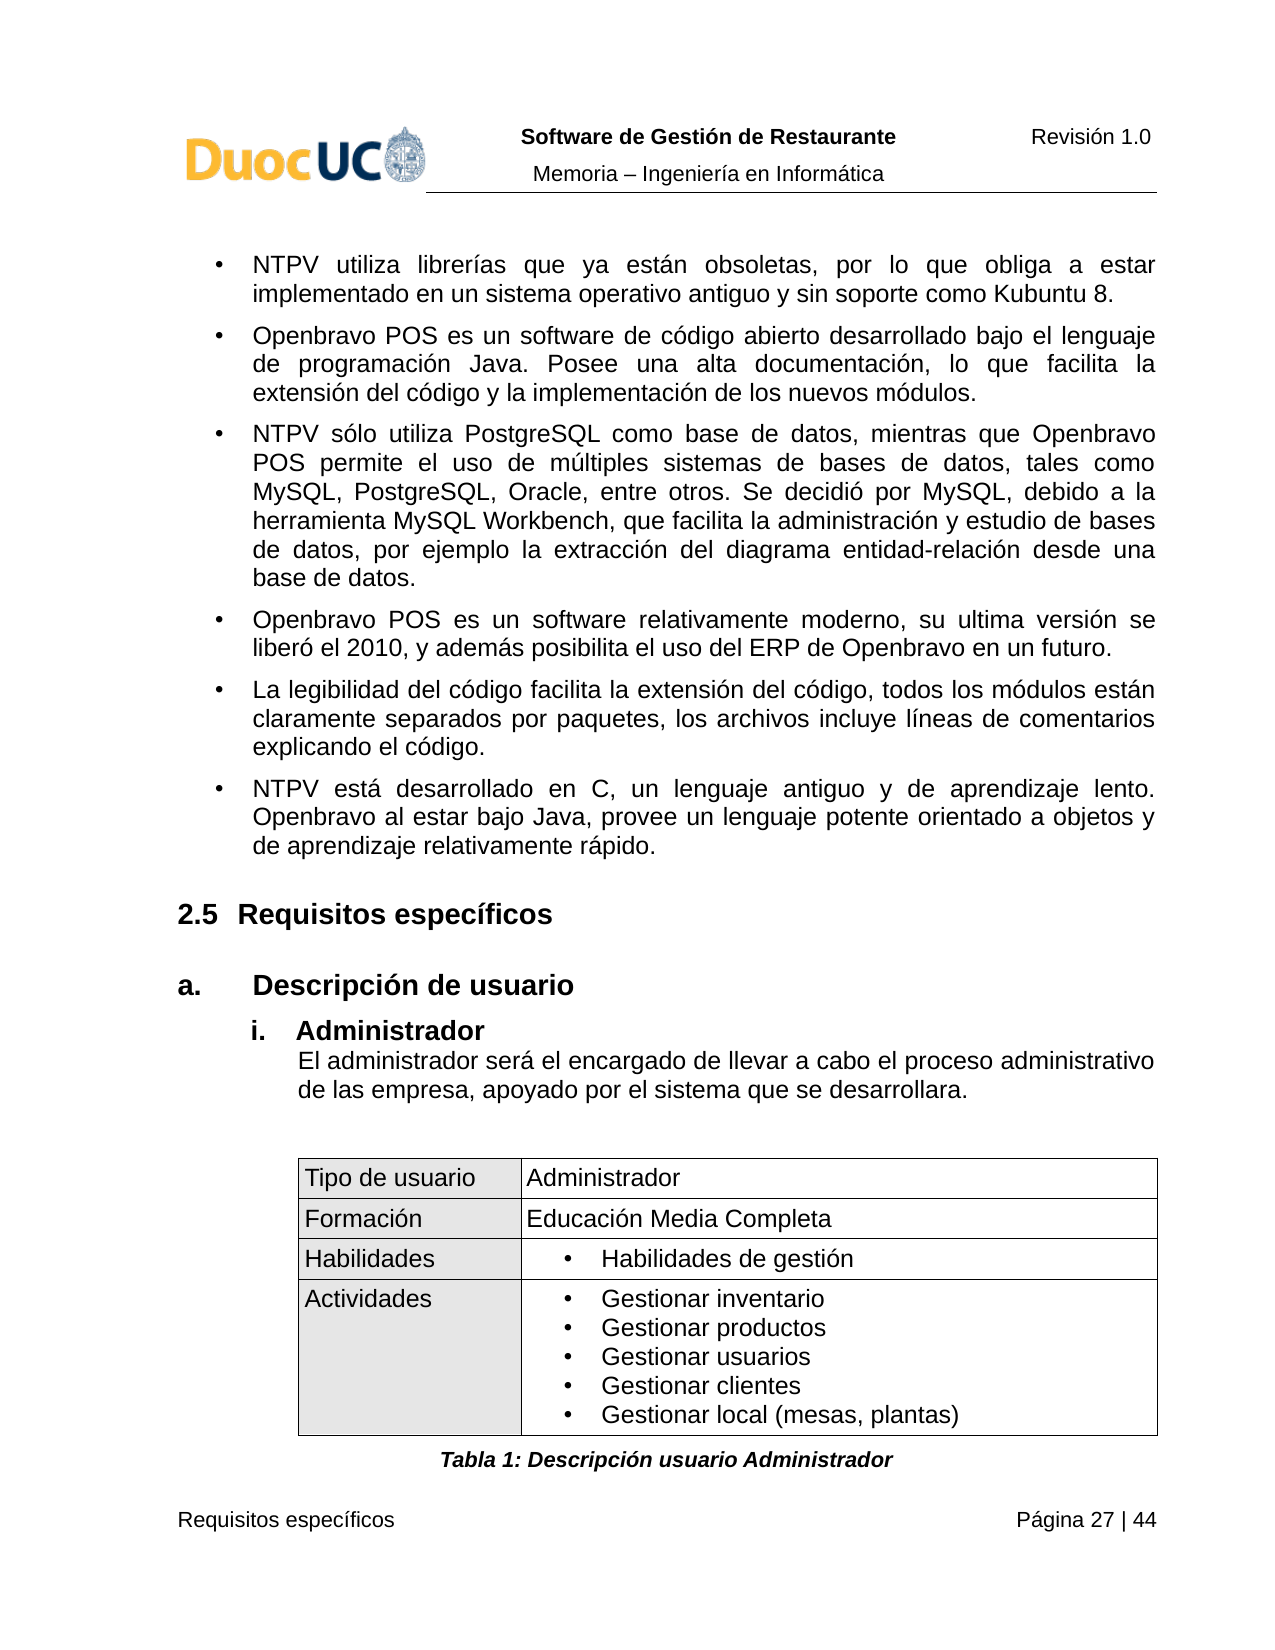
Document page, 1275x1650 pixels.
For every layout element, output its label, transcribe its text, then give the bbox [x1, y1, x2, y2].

list NTPV utiliza librerías que ya están obsoletas, por lo que obliga a estar implementado en un sistema operativo antiguo y sin soporte como Kubuntu 8. [215, 251, 1157, 308]
list NTPV está desarrollado en C, un lenguaje antiguo y de aprendizaje lento. Openbravo al estar bajo Java, provee un lenguaje potente orientado a objetos y de aprendizaje relativamente rápido. [215, 773, 1157, 860]
subtitle Administrador [250, 1014, 1157, 1046]
list NTPV sólo utiliza PostgreSQL como base de datos, mientras que Openbravo POS permite el uso de múltiples sistemas de bases de datos, tales como MySQL, PostgreSQL, Oracle, entre otros. Se decidió por MySQL, debido a la herramienta MySQL Workbench, que facilita la administración y estudio de bases de datos, por ejemplo la extracción del diagrama entidad-relación desde una base de datos. [215, 419, 1157, 592]
text Tabla 1: Descripción usuario Administrador [177, 1447, 1157, 1472]
table_cell Actividades [299, 1280, 521, 1434]
table_cell Habilidades de gestión [522, 1239, 1157, 1279]
list Openbravo POS es un software de código abierto desarrollado bajo el lenguaje de programación Java. Posee una alta documentación, lo que facilita la extensión del código y la implementación de los nuevos módulos. [215, 321, 1157, 407]
subtitle Descripción de usuario [177, 968, 1157, 1002]
table_cell Gestionar inventario Gestionar productos Gestionar usuarios Gestionar clientes Gestionar local (mesas, plantas) [522, 1280, 1157, 1434]
table_header Administrador [522, 1159, 1157, 1198]
table_cell Formación [299, 1199, 521, 1238]
table_cell Habilidades [299, 1239, 521, 1279]
table_cell Educación Media Completa [522, 1199, 1157, 1238]
picture [182, 123, 426, 187]
subtitle Requisitos específicos [177, 897, 1157, 931]
text El administrador será el encargado de llevar a cabo el proceso administrativo de las empresa, apoyado por el sistema que se desarrollara. [298, 1046, 1157, 1104]
list La legibilidad del código facilita la extensión del código, todos los módulos están claramente separados por paquetes, los archivos incluye líneas de comentarios explicando el código. [215, 675, 1157, 761]
list Openbravo POS es un software relativamente moderno, su ultima versión se liberó el 2010, y además posibilita el uso del ERP de Openbravo en un futuro. [215, 604, 1157, 662]
table_header Tipo de usuario [299, 1159, 521, 1198]
